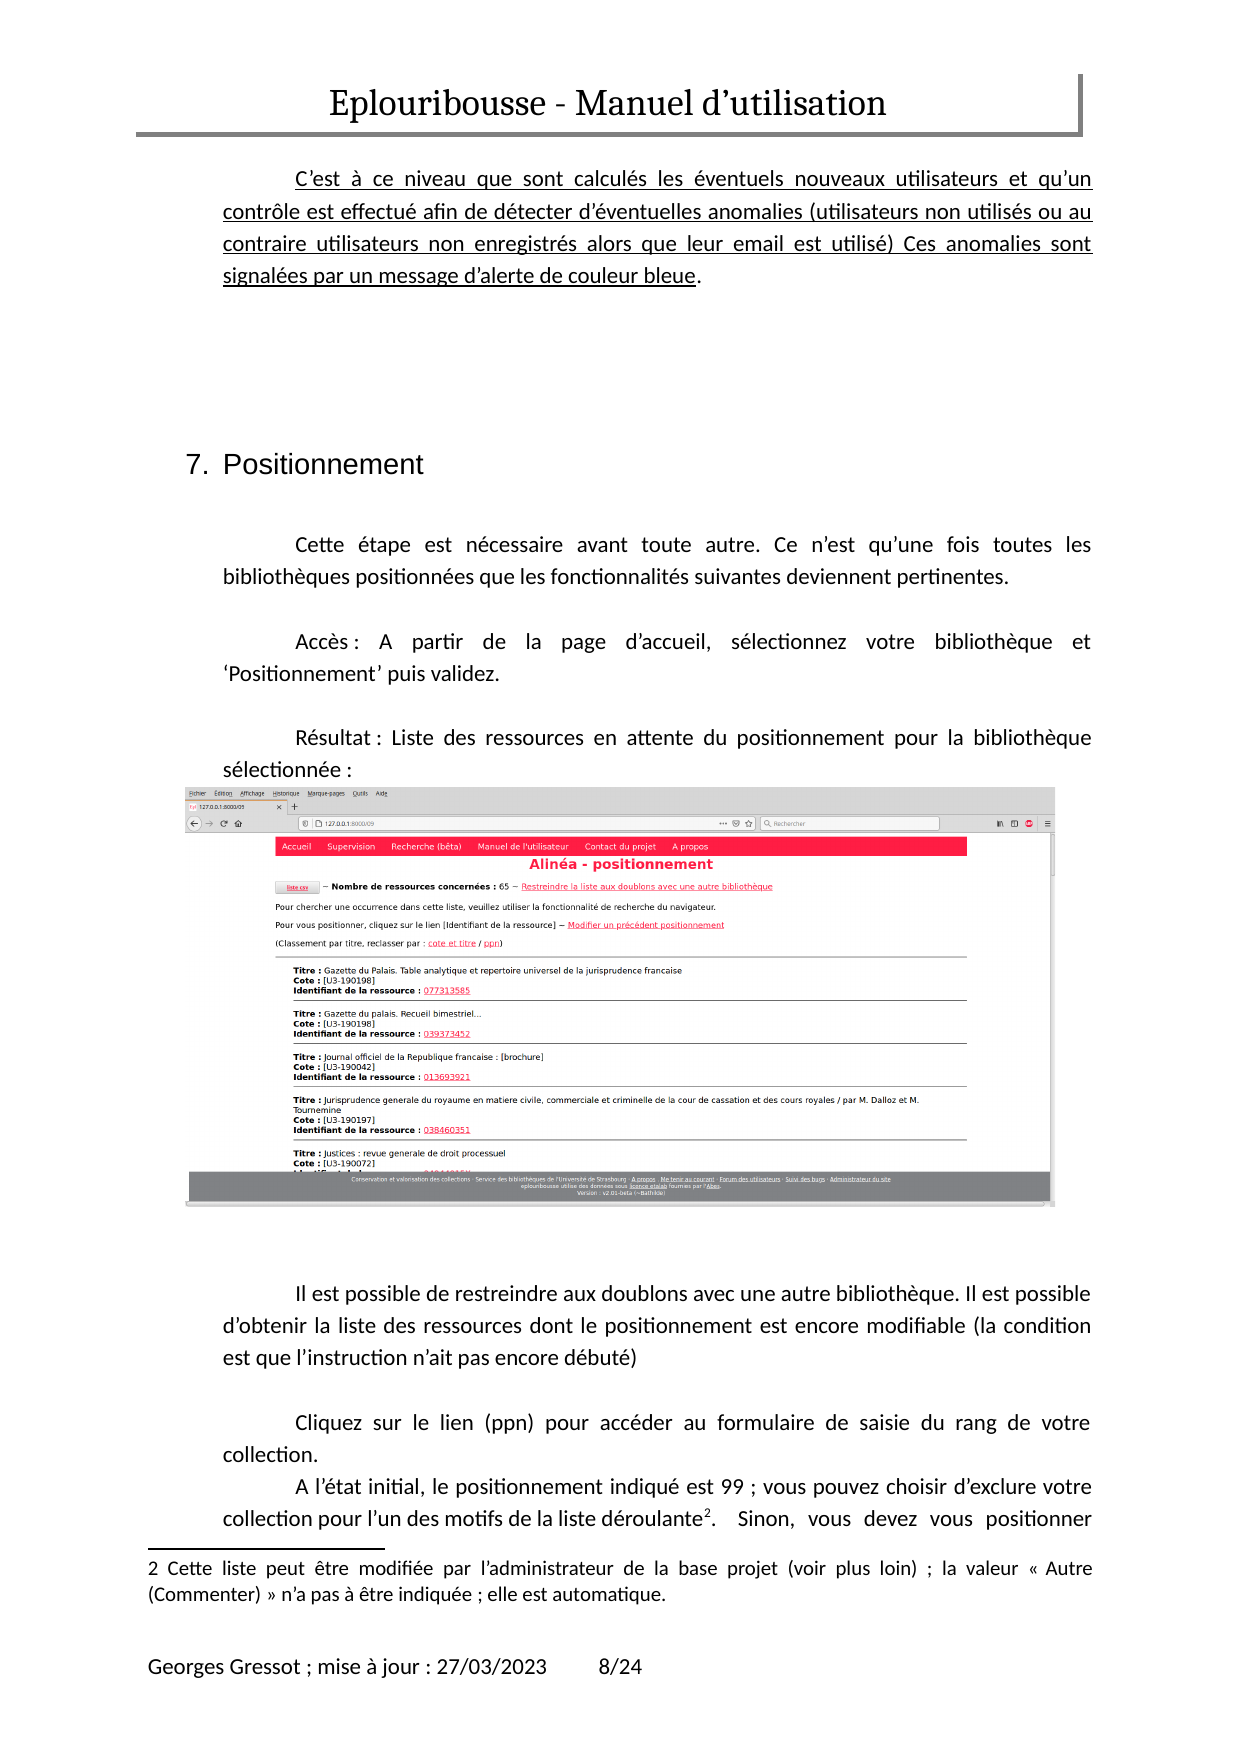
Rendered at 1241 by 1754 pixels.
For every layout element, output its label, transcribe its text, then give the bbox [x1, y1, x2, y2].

list Résultat : Liste des ressources en attente du positionnement pour la bibliothèque sélectionnée : [223, 723, 1093, 784]
list contraire utilisateurs non enregistrés alors que leur email est utilisé) Ces anomalies sont [223, 222, 1093, 253]
list signalées par un message d’alerte de couleur bleue. [223, 254, 1093, 289]
list C’est à ce niveau que sont calculés les éventuels nouveaux utilisateurs et qu’un contrôle est effectué afin de détecter d’éventuelles anomalies (utilisateurs non utilisés ou au [223, 164, 1093, 221]
list Accès : A partir de la page d’accueil, sélectionnez votre bibliothèque et ‘Positionnement’ puis validez. [223, 627, 1093, 687]
picture [185, 787, 1055, 1207]
list Cliquez sur le lien (ppn) pour accéder au formulaire de saisie du rang de votre collection. [223, 1408, 1093, 1468]
list Cette étape est nécessaire avant toute autre. Ce n’est qu’une fois toutes les bibliothèques positionnées que les fonctionnalités suivantes deviennent pertinentes. [223, 530, 1093, 591]
text Cette liste peut être modifiée par l’administrateur de la base projet (voir plus loin) ; la valeur « Autre (Commenter) » n’a pas à être indiquée ; elle est automatique. [148, 1556, 1093, 1606]
list Il est possible de restreindre aux doublons avec une autre bibliothèque. Il est possible d’obtenir la liste des ressources dont le positionnement est encore modifiable (la condition est que l’instruction n’ait pas encore débuté) [223, 1279, 1093, 1372]
subtitle Positionnement [185, 447, 1093, 481]
list A l’état initial, le positionnement indiqué est 99 ; vous pouvez choisir d’exclure votre collection pour l’un des motifs de la liste déroulante. Sinon, vous devez vous positionner [223, 1472, 1093, 1532]
